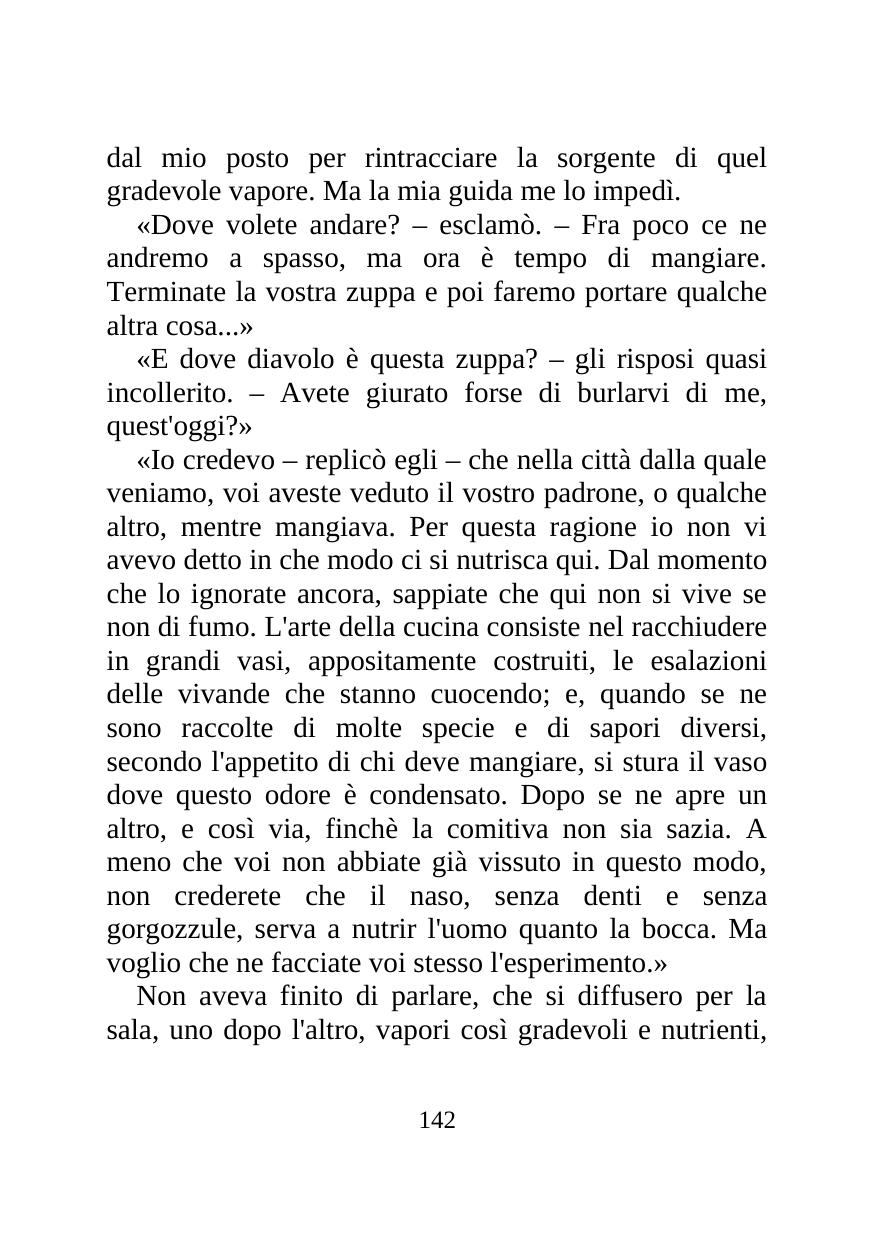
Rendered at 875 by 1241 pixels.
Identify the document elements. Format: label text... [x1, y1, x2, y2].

text dal mio posto per rintracciare la sorgente di quel gradevole vapore. Ma la mia guida me lo impedì. [106, 140, 768, 207]
text «E dove diavolo è questa zuppa? ‒ gli risposi quasi incollerito. ‒ Avete giurato forse di burlarvi di me, quest'oggi?» [106, 341, 768, 442]
text «Dove volete andare? ‒ esclamò. ‒ Fra poco ce ne andremo a spasso, ma ora è tempo di mangiare. Terminate la vostra zuppa e poi faremo portare qualche altra cosa...» [106, 207, 768, 341]
text Non aveva finito di parlare, che si diffusero per la sala, uno dopo l'altro, vapori così gradevoli e nutrienti, [106, 978, 768, 1046]
text «Io credevo ‒ replicò egli ‒ che nella città dalla quale veniamo, voi aveste veduto il vostro padrone, o qualche altro, mentre mangiava. Per questa ragione io non vi avevo detto in che modo ci si nutrisca qui. Dal momento che lo ignorate ancora, sappiate che qui non si vive se non di fumo. L'arte della cucina consiste nel racchiudere in grandi vasi, appositamente costruiti, le esalazioni delle vivande che stanno cuocendo; e, quando se ne sono raccolte di molte specie e di sapori diversi, secondo l'appetito di chi deve mangiare, si stura il vaso dove questo odore è condensato. Dopo se ne apre un altro, e così via, finchè la comitiva non sia sazia. A meno che voi non abbiate già vissuto in questo modo, non crederete che il naso, senza denti e senza gorgozzule, serva a nutrir l'uomo quanto la bocca. Ma voglio che ne facciate voi stesso l'esperimento.» [106, 442, 768, 978]
